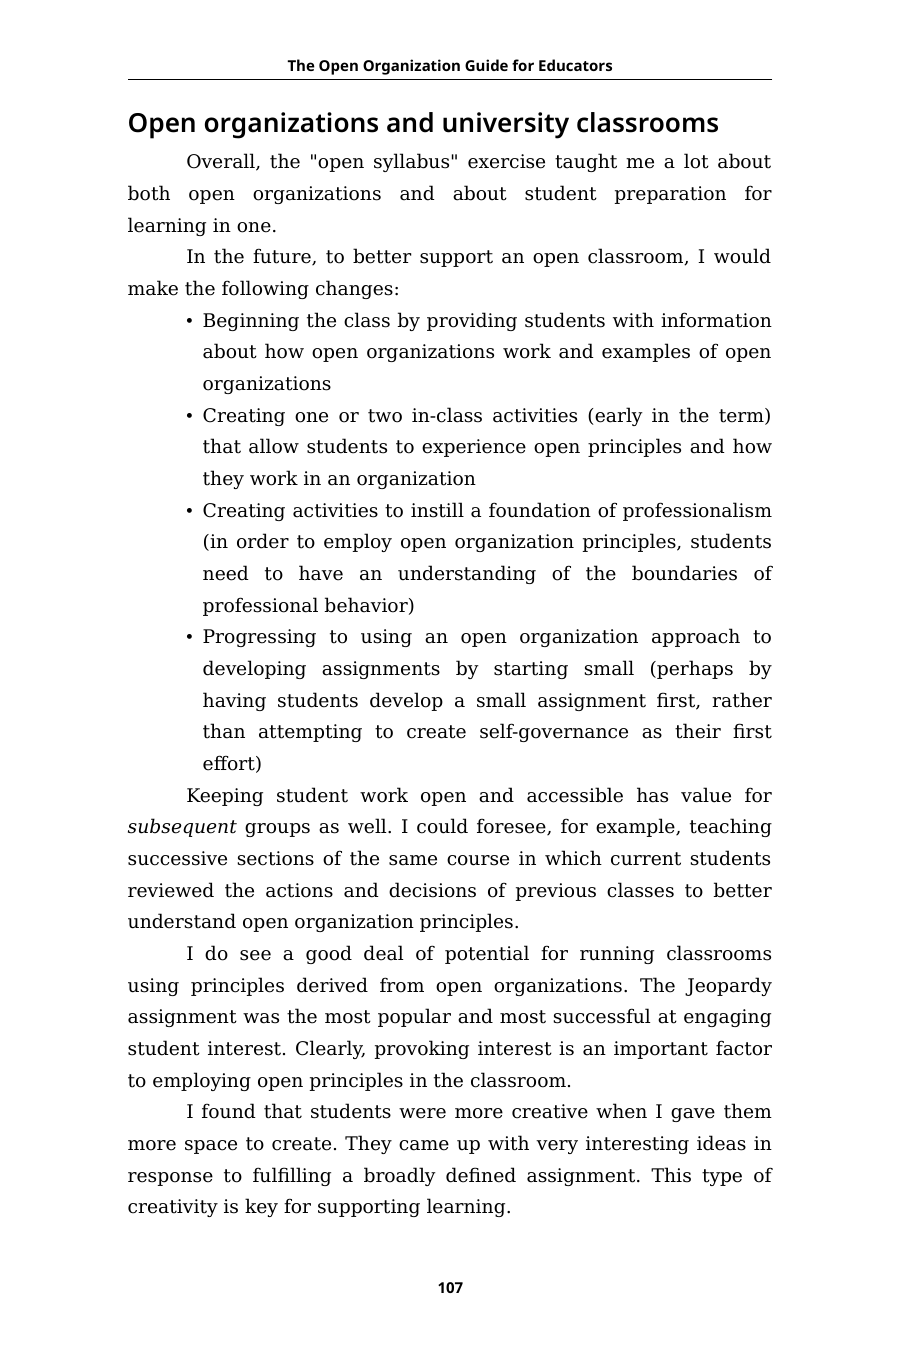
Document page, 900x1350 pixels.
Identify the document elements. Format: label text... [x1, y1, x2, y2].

list Progressing to using an open organization approach to developing assignments by starting small (perhaps by having students develop a small assignment first, rather than attempting to create self-governance as their first effort) [186, 627, 772, 775]
list Beginning the class by providing students with information about how open organizations work and examples of open organizations [186, 310, 772, 395]
list Creating activities to instill a foundation of professionalism (in order to employ open organization principles, students need to have an understanding of the boundaries of professional behavior) [186, 500, 772, 617]
list Creating one or two in-class activities (early in the term) that allow students to experience open principles and how they work in an organization [186, 405, 772, 490]
text Overall, the "open syllabus" exercise taught me a lot about both open organizations and about student preparation for learning in one. [127, 152, 772, 237]
text I found that students were more creative when I gave them more space to create. They came up with very interesting ideas in response to fulfilling a broadly defined assignment. This type of creativity is key for supporting learning. [127, 1102, 772, 1218]
text I do see a good deal of potential for running classrooms using principles derived from open organizations. The Jeopardy assignment was the most popular and most successful at engaging student interest. Clearly, provoking interest is an important factor to employing open principles in the classroom. [127, 943, 772, 1092]
text In the future, to better support an open classroom, I would make the following changes: [127, 247, 772, 300]
subtitle Open organizations and university classrooms [127, 109, 772, 139]
text Keeping student work open and accessible has value for subsequent groups as well. I could foresee, for example, teaching successive sections of the same course in which current students reviewed the actions and decisions of previous classes to better understand open organization principles. [127, 785, 772, 933]
